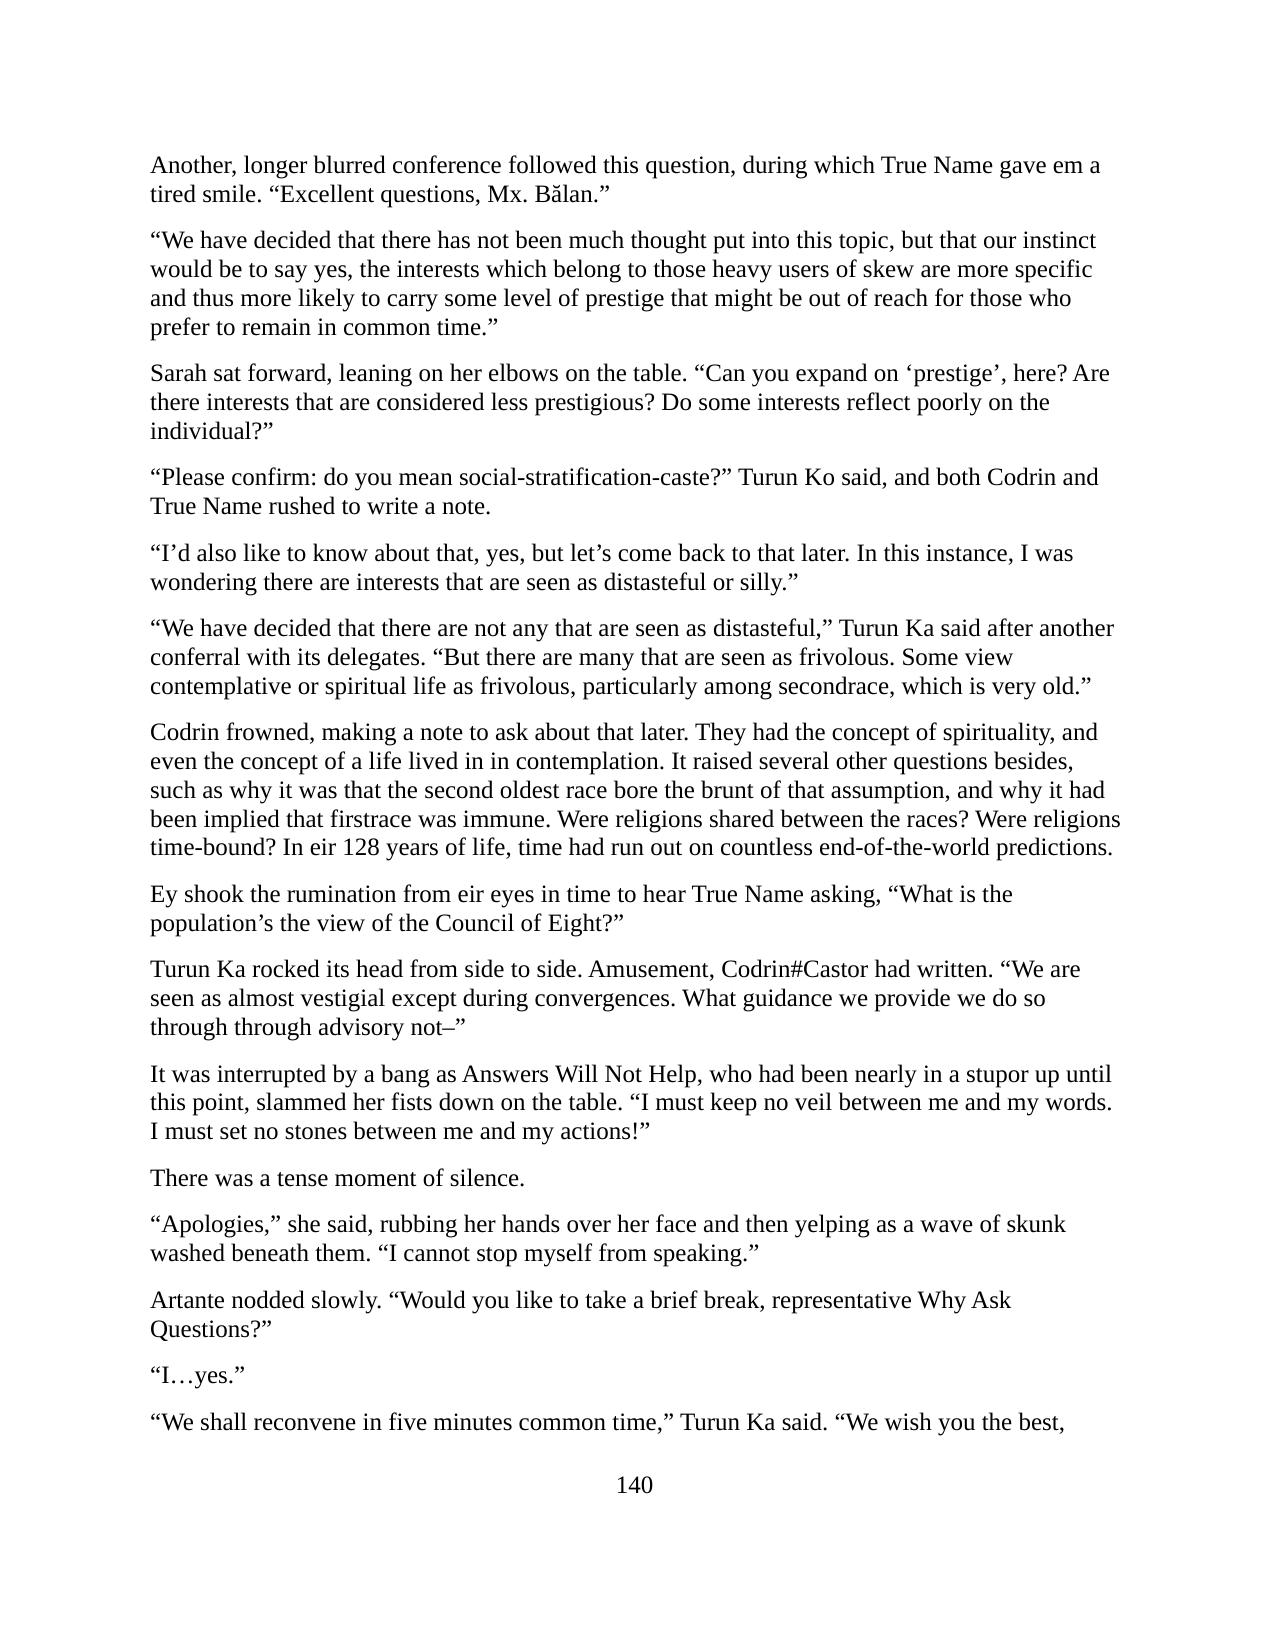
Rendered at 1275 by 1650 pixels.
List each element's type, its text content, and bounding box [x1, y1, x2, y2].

text “I’d also like to know about that, yes, but let’s come back to that later. In this instance, I was wondering there are interests that are seen as distasteful or silly.” [150, 538, 1125, 595]
text “Please confirm: do you mean social-stratification-caste?” Turun Ko said, and both Codrin and True Name rushed to write a note. [150, 462, 1125, 520]
text “We have decided that there are not any that are seen as distasteful,” Turun Ka said after another conferral with its delegates. “But there are many that are seen as frivolous. Some view contemplative or spiritual life as frivolous, particularly among secondrace, which is very old.” [150, 613, 1125, 699]
text “Apologies,” she said, rubbing her hands over her face and then yelping as a wave of skunk washed beneath them. “I cannot stop myself from speaking.” [150, 1209, 1125, 1267]
text Codrin frowned, making a note to ask about that later. They had the concept of spirituality, and even the concept of a life lived in in contemplation. It raised several other questions besides, such as why it was that the second oldest race bore the brunt of that assumption, and why it had been implied that firstrace was immune. Were religions shared between the races? Were religions time-bound? In eir 128 years of life, time had run out on countless end-of-the-world predictions. [150, 717, 1125, 861]
text It was interrupted by a bang as Answers Will Not Help, who had been nearly in a stupor up until this point, slammed her fists down on the table. “I must keep no veil between me and my words. I must set no stones between me and my actions!” [150, 1059, 1125, 1145]
text Sarah sat forward, leaning on her elbows on the table. “Can you expand on ‘prestige’, here? Are there interests that are considered less prestigious? Do some interests reflect poorly on the individual?” [150, 358, 1125, 444]
text “We have decided that there has not been much thought put into this topic, but that our instinct would be to say yes, the interests which belong to those heavy users of skew are more specific and thus more likely to carry some level of prestige that might be out of reach for those who prefer to remain in common time.” [150, 225, 1125, 340]
text Turun Ka rocked its head from side to side. Amusement, Codrin#Castor had written. “We are seen as almost vestigial except during convergences. What guidance we provide we do so through through advisory not–” [150, 954, 1125, 1041]
text There was a tense moment of silence. [150, 1163, 1125, 1192]
text “I…yes.” [150, 1360, 1125, 1389]
text “We shall reconvene in five minutes common time,” Turun Ka said. “We wish you the best, [150, 1407, 1125, 1436]
text Artante nodded slowly. “Would you like to take a brief break, representative Why Ask Questions?” [150, 1285, 1125, 1342]
text Ey shook the rumination from eir eyes in time to hear True Name asking, “What is the population’s the view of the Council of Eight?” [150, 879, 1125, 937]
text Another, longer blurred conference followed this question, during which True Name gave em a tired smile. “Excellent questions, Mx. Bălan.” [150, 150, 1125, 207]
